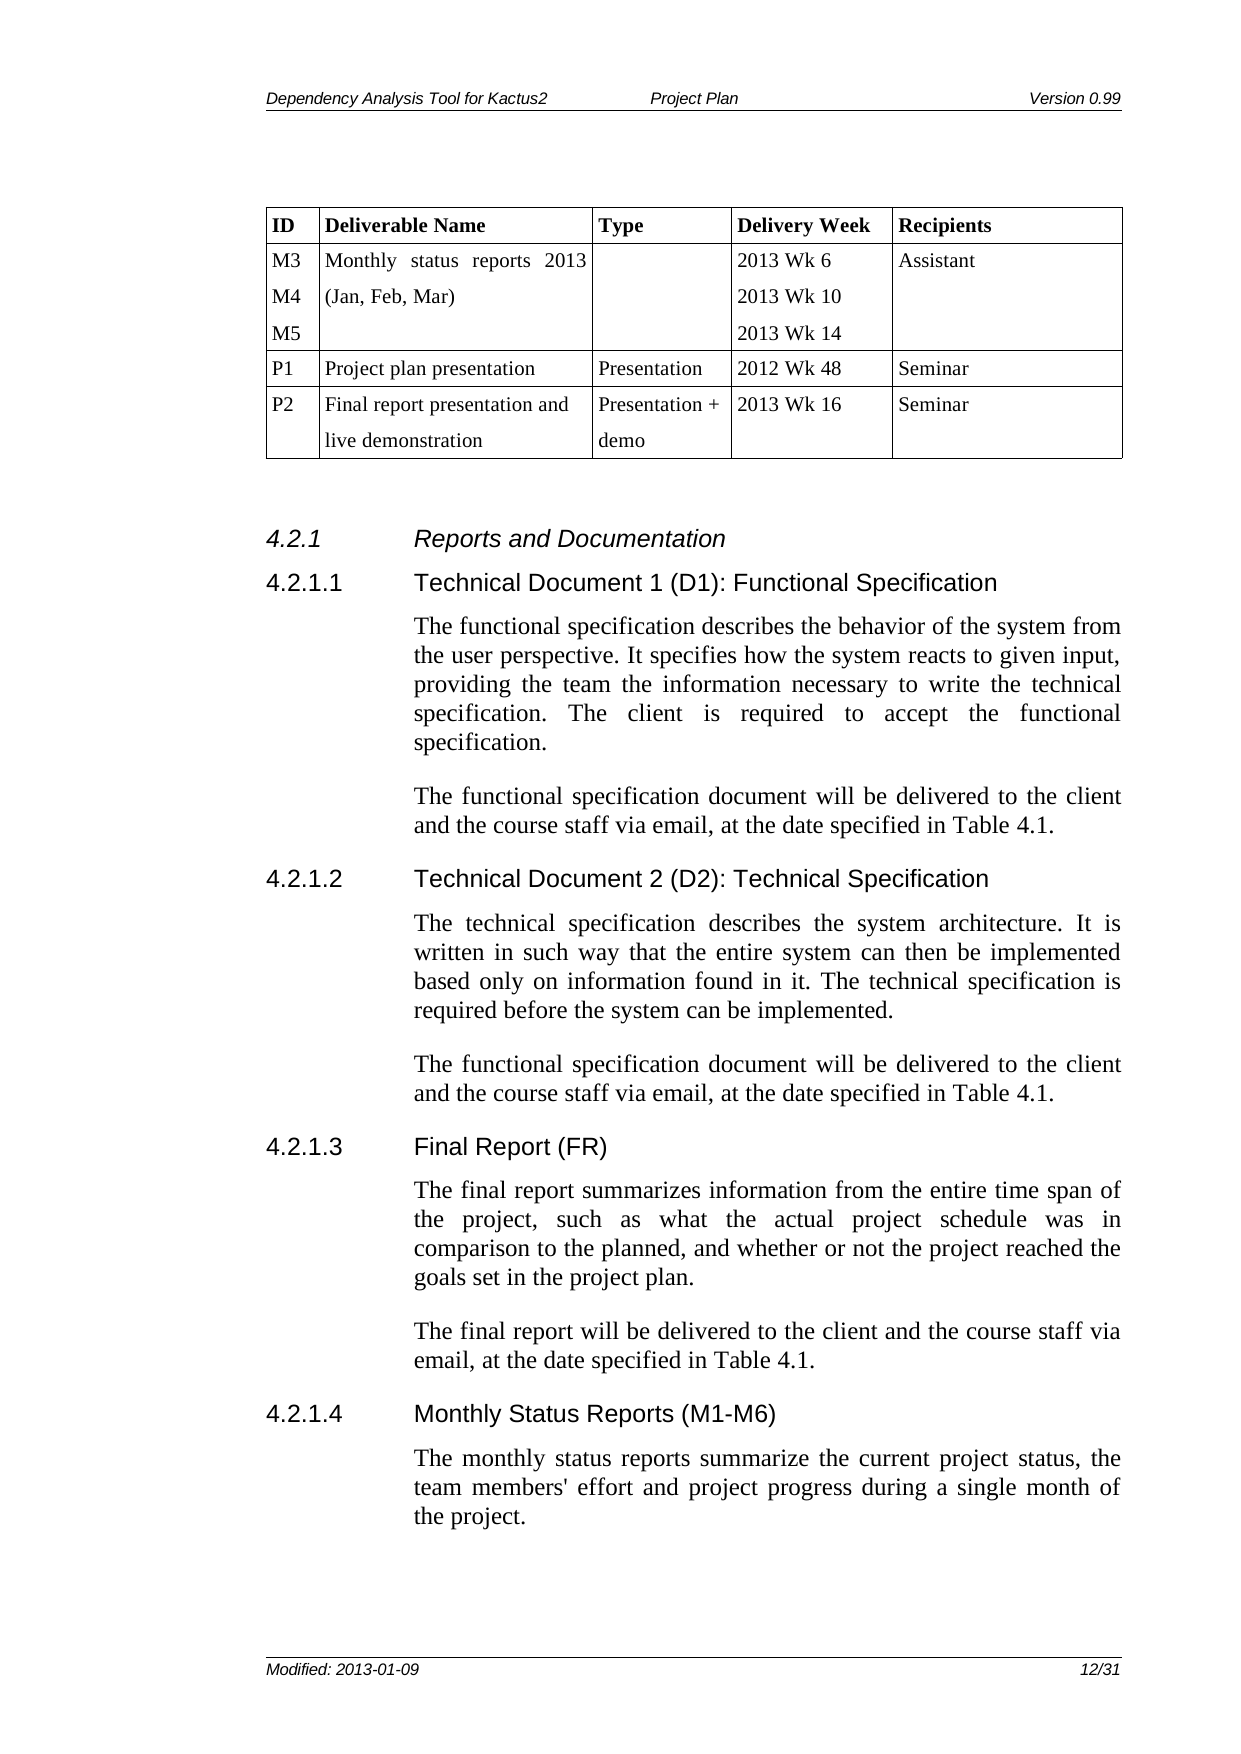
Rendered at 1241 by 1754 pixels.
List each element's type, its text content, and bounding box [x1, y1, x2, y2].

text The final report summarizes information from the entire time span of the project, such as what the actual project schedule was in comparison to the planned, and whether or not the project reached the goals set in the project plan. [413, 1175, 1122, 1291]
table_header Delivery Week [732, 208, 892, 242]
table_cell M3 M4 M5 [267, 244, 319, 350]
text The technical specification describes the system architecture. It is written in such way that the entire system can then be implemented based only on information found in it. The technical specification is required before the system can be implemented. [413, 907, 1122, 1024]
subtitle Technical Document 2 (D2): Technical Specification [266, 864, 1122, 893]
subtitle Monthly Status Reports (M1-M6) [266, 1399, 1122, 1428]
table_cell 2012 Wk 48 [732, 351, 892, 386]
table_header Type [593, 208, 731, 242]
table_cell P2 [267, 387, 319, 457]
table_header ID [267, 208, 319, 242]
table_cell Monthly status reports 2013 (Jan, Feb, Mar) [320, 244, 592, 350]
text The functional specification document will be delivered to the client and the course staff via email, at the date specified in Table 4.1. [413, 1048, 1122, 1107]
text The final report will be delivered to the client and the course staff via email, at the date specified in Table 4.1. [413, 1316, 1122, 1374]
table_cell [593, 244, 731, 350]
table_cell Assistant [893, 244, 1122, 350]
table_cell P1 [267, 351, 319, 386]
table_cell Project plan presentation [320, 351, 592, 386]
table_cell Seminar [893, 351, 1122, 386]
subtitle Reports and Documentation [266, 524, 1122, 553]
subtitle Final Report (FR) [266, 1131, 1122, 1161]
table_cell 2013 Wk 16 [732, 387, 892, 457]
text The monthly status reports summarize the current project status, the team members' effort and project progress during a single month of the project. [413, 1442, 1122, 1530]
text The functional specification document will be delivered to the client and the course staff via email, at the date specified in Table 4.1. [413, 781, 1122, 839]
table_header Recipients [893, 208, 1122, 242]
table_cell 2013 Wk 6 2013 Wk 10 2013 Wk 14 [732, 244, 892, 350]
table_cell Final report presentation and live demonstration [320, 387, 592, 457]
table_cell Seminar [893, 387, 1122, 457]
table_header Deliverable Name [320, 208, 592, 242]
table_cell Presentation [593, 351, 731, 386]
subtitle Technical Document 1 (D1): Functional Specification [266, 567, 1122, 596]
table_cell Presentation + demo [593, 387, 731, 457]
text The functional specification describes the behavior of the system from the user perspective. It specifies how the system reacts to given input, providing the team the information necessary to write the technical specification. The client is required to accept the functional specification. [413, 611, 1122, 756]
